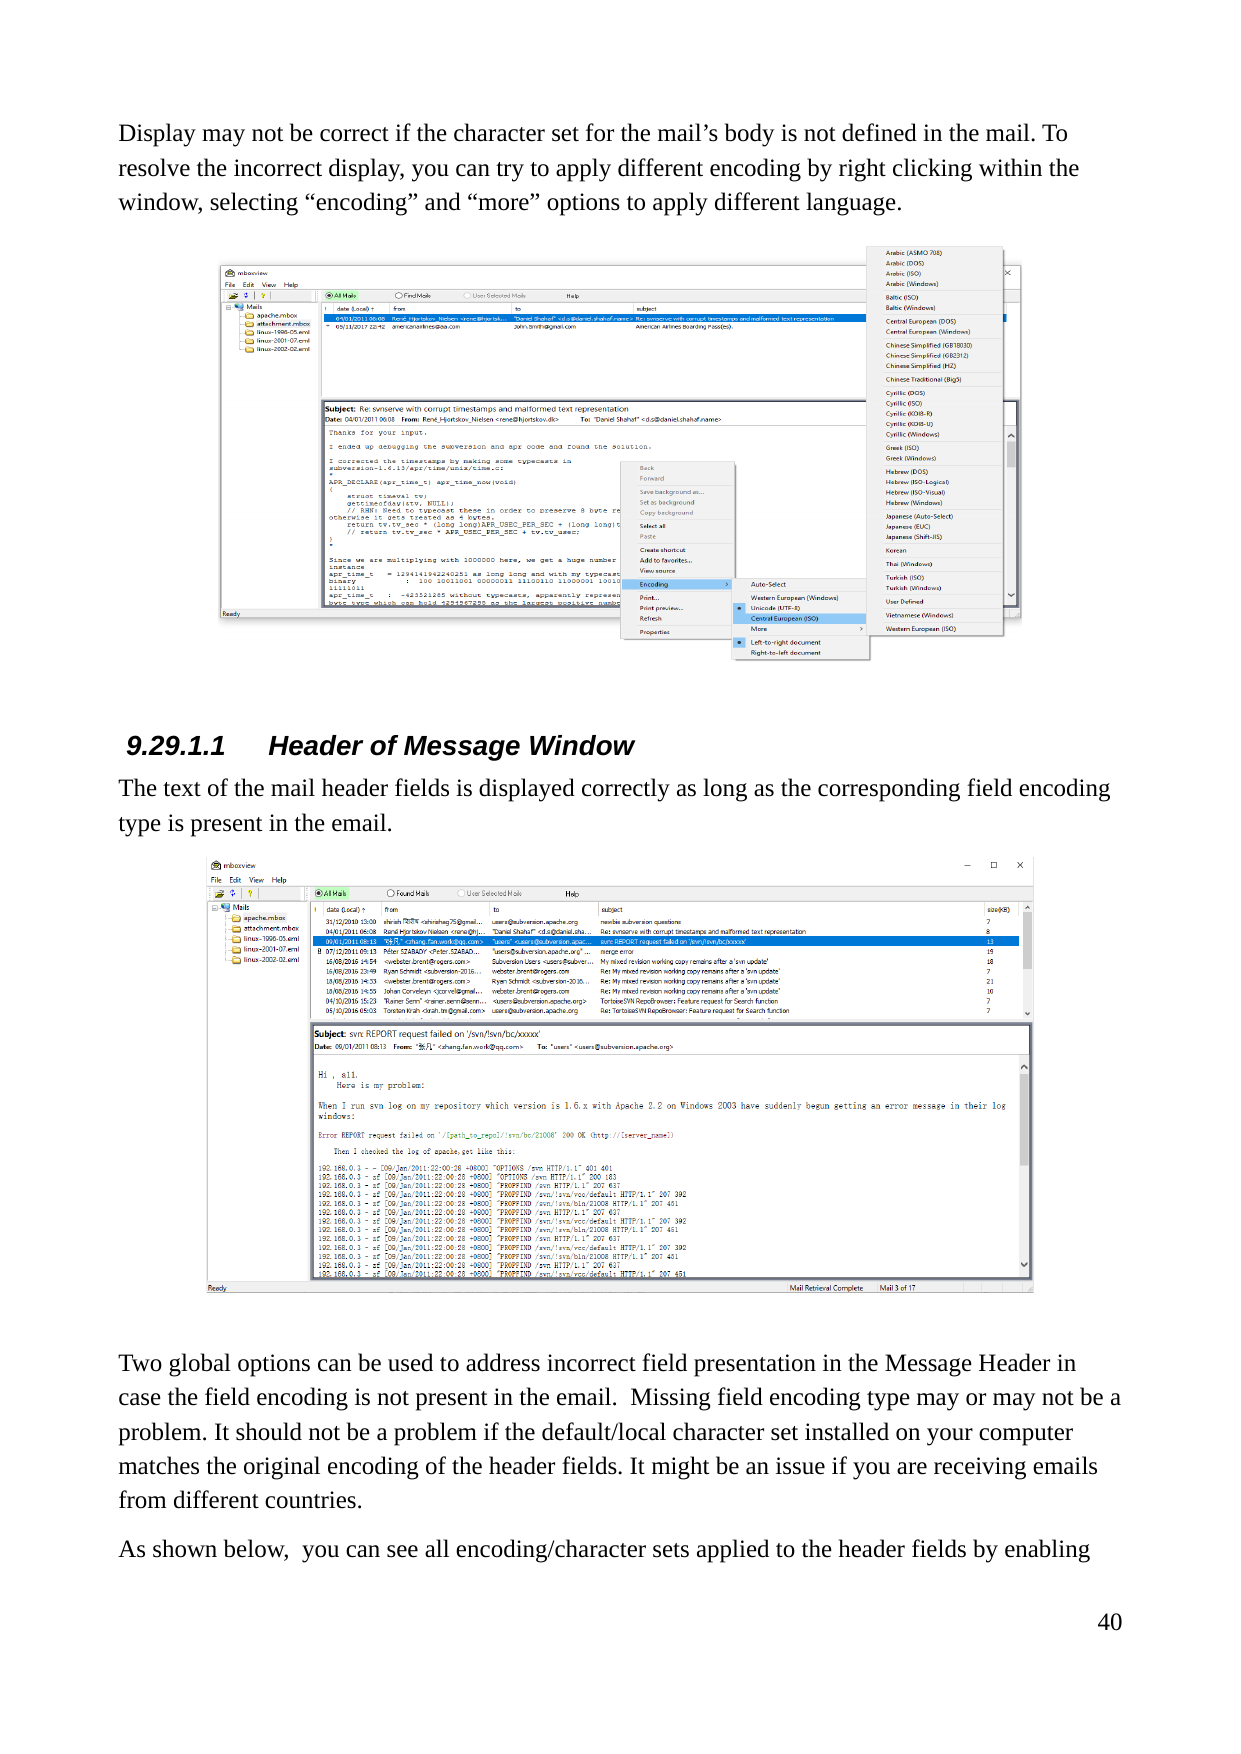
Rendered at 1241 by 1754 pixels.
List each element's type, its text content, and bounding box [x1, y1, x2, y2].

text Display may not be correct if the character set for the mail’s body is not defined in the mail. To resolve the incorrect display, you can try to apply different encoding by right clicking within the window, selecting “encoding” and “more” options to apply different language. [118, 118, 1122, 216]
subtitle Header of Message Window [118, 729, 1122, 761]
text Two global options can be used to address incorrect field presentation in the Message Header in case the field encoding is not present in the email. Missing field encoding type may or may not be a problem. It should not be a problem if the default/local character set installed on your computer matches the original encoding of the header fields. It might be an issue if you are receiving emails from different countries. [118, 1348, 1122, 1514]
picture [218, 236, 1023, 662]
text The text of the mail header fields is displayed correctly as long as the corresponding field encoding type is present in the email. [118, 773, 1122, 837]
picture [206, 857, 1034, 1293]
text As shown below, you can see all encoding/character sets applied to the header fields by enabling [118, 1534, 1122, 1563]
